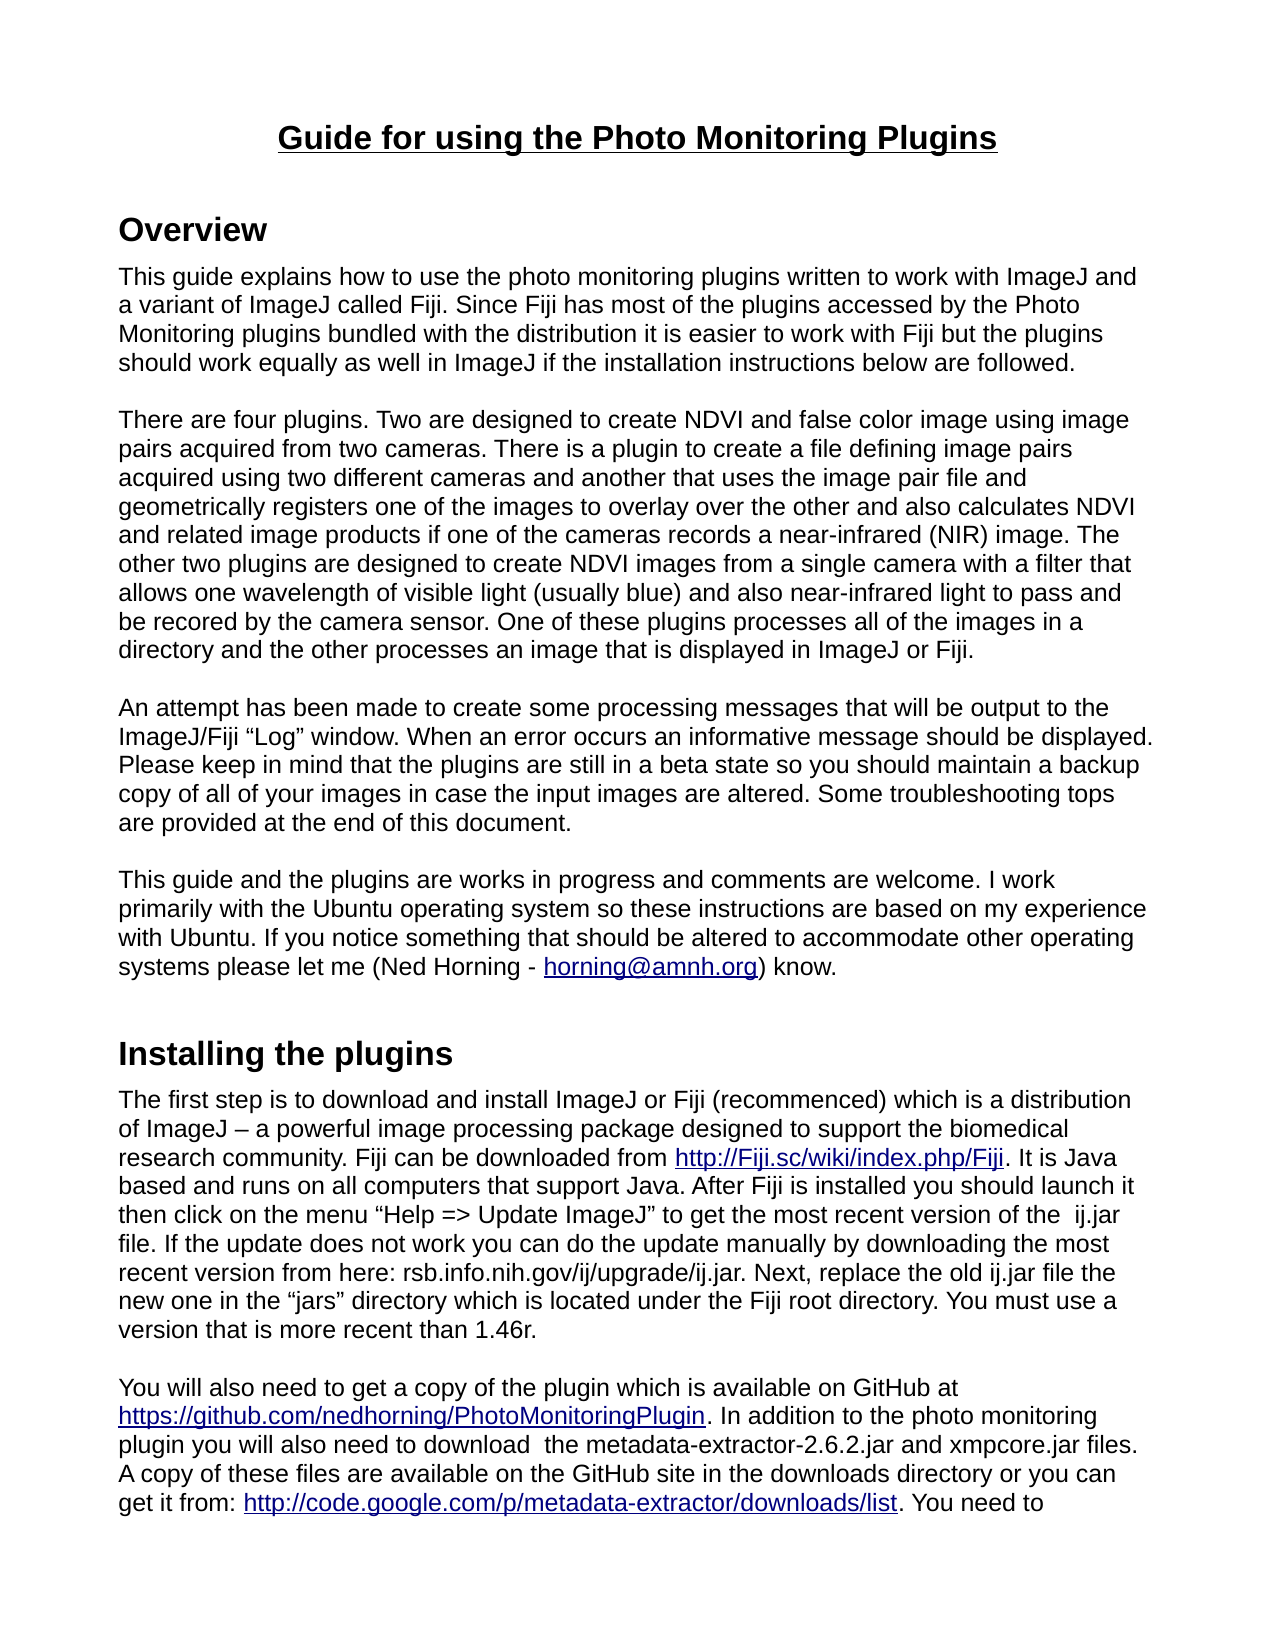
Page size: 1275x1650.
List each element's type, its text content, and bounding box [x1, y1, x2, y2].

text This guide explains how to use the photo monitoring plugins written to work with ImageJ and a variant of ImageJ called Fiji. Since Fiji has most of the plugins accessed by the Photo Monitoring plugins bundled with the distribution it is easier to work with Fiji but the plugins should work equally as well in ImageJ if the installation instructions below are followed. [118, 261, 1157, 376]
text This guide and the plugins are works in progress and comments are welcome. I work primarily with the Ubuntu operating system so these instructions are based on my experience with Ubuntu. If you notice something that should be altered to accommodate other operating systems please let me (Ned Horning - horning@amnh.org) know. [118, 865, 1157, 980]
text You will also need to get a copy of the plugin which is available on GitHub at https://github.com/nedhorning/PhotoMonitoringPlugin. In addition to the photo monitoring plugin you will also need to download the metadata-extractor-2.6.2.jar and xmpcore.jar files. A copy of these files are available on the GitHub site in the downloads directory or you can get it from: http://code.google.com/p/metadata-extractor/downloads/list. You need to [118, 1373, 1157, 1516]
text An attempt has been made to create some processing messages that will be output to the ImageJ/Fiji “Log” window. When an error occurs an informative message should be displayed. Please keep in mind that the plugins are still in a beta state so you should maintain a backup copy of all of your images in case the input images are altered. Some troubleshooting tops are provided at the end of this document. [118, 693, 1157, 836]
text Guide for using the Photo Monitoring Plugins [118, 118, 1157, 157]
text There are four plugins. Two are designed to create NDVI and false color image using image pairs acquired from two cameras. There is a plugin to create a file defining image pairs acquired using two different cameras and another that uses the image pair file and geometrically registers one of the images to overlay over the other and also calculates NDVI and related image products if one of the cameras records a near-infrared (NIR) image. The other two plugins are designed to create NDVI images from a single camera with a filter that allows one wavelength of visible light (usually blue) and also near-infrared light to pass and be recored by the camera sensor. One of these plugins processes all of the images in a directory and the other processes an image that is displayed in ImageJ or Fiji. [118, 405, 1157, 664]
subtitle Overview [118, 210, 1157, 249]
text The first step is to download and install ImageJ or Fiji (recommenced) which is a distribution of ImageJ – a powerful image processing package designed to support the biomedical research community. Fiji can be downloaded from http://Fiji.sc/wiki/index.php/Fiji. It is Java based and runs on all computers that support Java. After Fiji is installed you should launch it then click on the menu “Help => Update ImageJ” to get the most recent version of the ij.jar file. If the update does not work you can do the update manually by downloading the most recent version from here: rsb.info.nih.gov/ij/upgrade/ij.jar. Next, replace the old ij.jar file the new one in the “jars” directory which is located under the Fiji root directory. You must use a version that is more recent than 1.46r. [118, 1085, 1157, 1344]
subtitle Installing the plugins [118, 1034, 1157, 1073]
